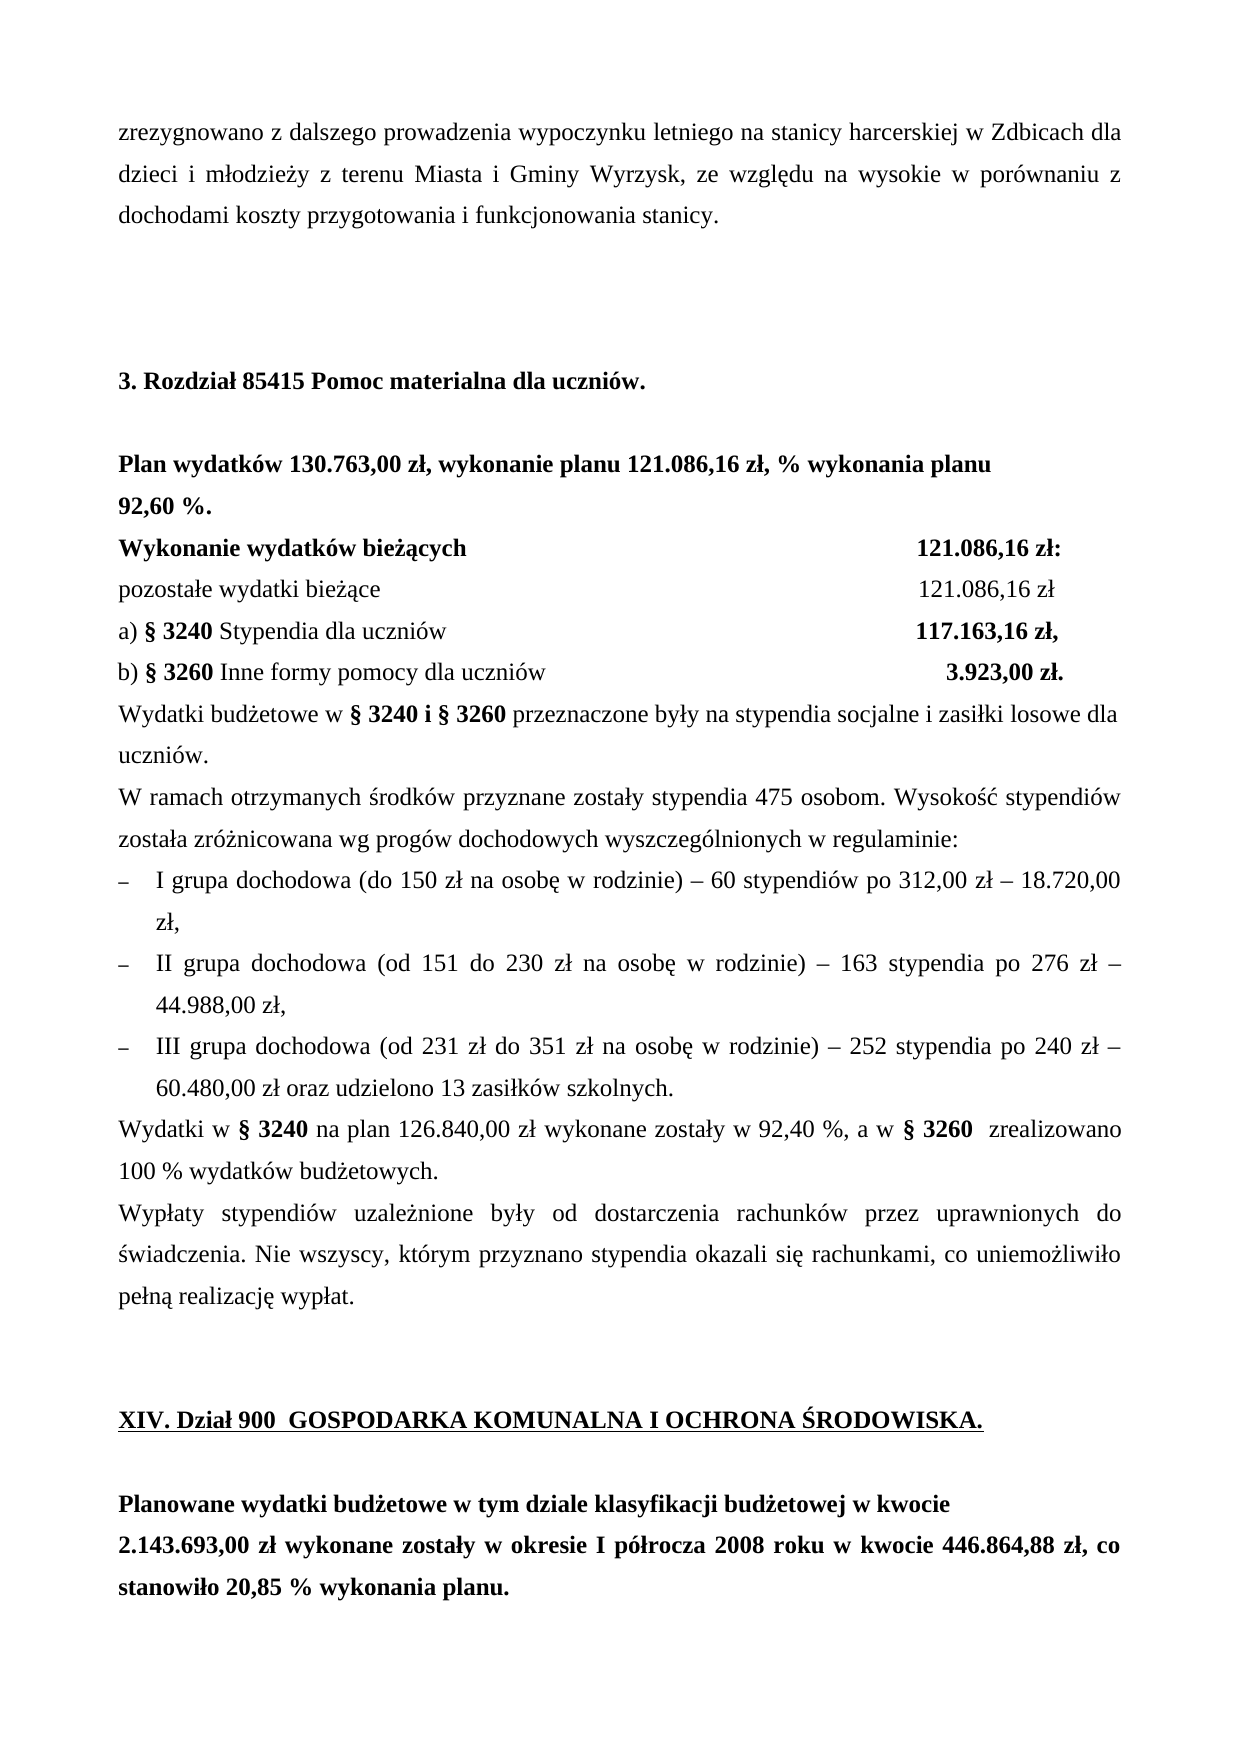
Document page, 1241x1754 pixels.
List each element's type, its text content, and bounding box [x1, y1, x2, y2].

list II grupa dochodowa (od 151 do 230 zł na osobę w rodzinie) – 163 stypendia po 276 zł – 44.988,00 zł, [118, 949, 1122, 1019]
text Wypłaty stypendiów uzależnione były od dostarczenia rachunków przez uprawnionych do świadczenia. Nie wszyscy, którym przyznano stypendia okazali się rachunkami, co uniemożliwiło pełną realizację wypłat. [118, 1199, 1122, 1309]
text Planowane wydatki budżetowe w tym dziale klasyfikacji budżetowej w kwocie [118, 1490, 1122, 1517]
subtitle b) § 3260 Inne formy pomocy dla uczniów 3.923,00 zł. [49, 658, 1122, 686]
text zrezygnowano z dalszego prowadzenia wypoczynku letniego na stanicy harcerskiej w Zdbicach dla dzieci i młodzieży z terenu Miasta i Gminy Wyrzysk, ze względu na wysokie w porównaniu z dochodami koszty przygotowania i funkcjonowania stanicy. [118, 118, 1122, 229]
text Plan wydatków 130.763,00 zł, wykonanie planu 121.086,16 zł, % wykonania planu [118, 451, 1122, 478]
text 3. Rozdział 85415 Pomoc materialna dla uczniów. [118, 367, 1122, 395]
text Wydatki budżetowe w § 3240 i § 3260 przeznaczone były na stypendia socjalne i zasiłki losowe dla uczniów. [118, 700, 1122, 769]
text pozostałe wydatki bieżące 121.086,16 zł [118, 575, 1122, 603]
list I grupa dochodowa (do 150 zł na osobę w rodzinie) – 60 stypendiów po 312,00 zł – 18.720,00 zł, [118, 866, 1122, 936]
list III grupa dochodowa (od 231 zł do 351 zł na osobę w rodzinie) – 252 stypendia po 240 zł – 60.480,00 zł oraz udzielono 13 zasiłków szkolnych. [118, 1032, 1122, 1102]
text a) § 3240 Stypendia dla uczniów 117.163,16 zł, [118, 617, 1122, 644]
text XIV. Dział 900 GOSPODARKA KOMUNALNA I OCHRONA ŚRODOWISKA. [118, 1407, 1122, 1434]
text 2.143.693,00 zł wykonane zostały w okresie I półrocza 2008 roku w kwocie 446.864,88 zł, co stanowiło 20,85 % wykonania planu. [118, 1531, 1122, 1601]
text Wydatki w § 3240 na plan 126.840,00 zł wykonane zostały w 92,40 %, a w § 3260 zrealizowano 100 % wydatków budżetowych. [118, 1116, 1122, 1185]
text 92,60 %. [118, 492, 1122, 520]
text Wykonanie wydatków bieżących 121.086,16 zł: [118, 534, 1122, 561]
text W ramach otrzymanych środków przyznane zostały stypendia 475 osobom. Wysokość stypendiów została zróżnicowana wg progów dochodowych wyszczególnionych w regulaminie: [118, 783, 1122, 852]
